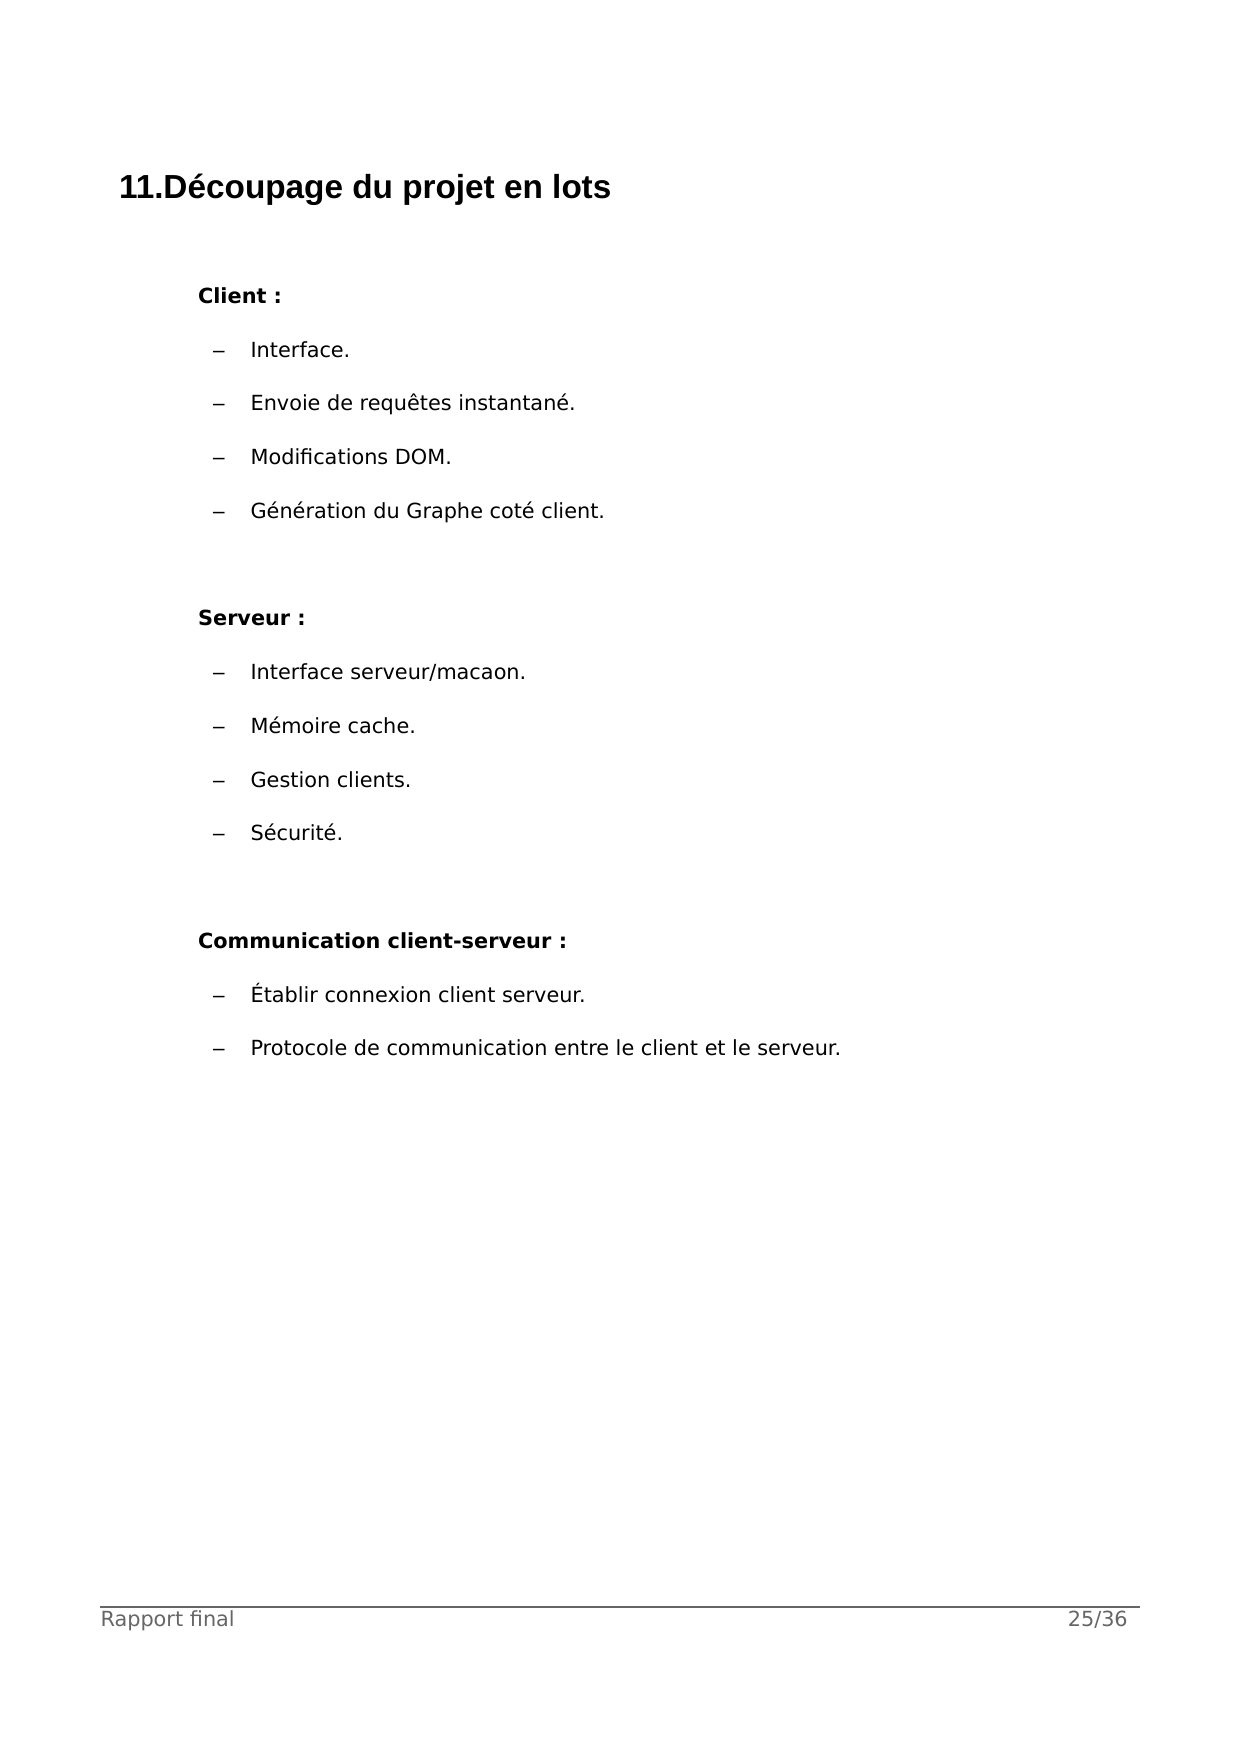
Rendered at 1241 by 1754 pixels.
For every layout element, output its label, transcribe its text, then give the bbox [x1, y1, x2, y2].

list Interface serveur/macaon. [213, 660, 1140, 684]
list Protocole de communication entre le client et le serveur. [213, 1036, 1140, 1061]
list Génération du Graphe coté client. [213, 499, 1140, 523]
subtitle 11.Découpage du projet en lots [100, 167, 1140, 206]
list Gestion clients. [213, 768, 1140, 792]
text Communication client-serveur : [124, 929, 1116, 953]
list Modifications DOM. [213, 445, 1140, 469]
list Établir connexion client serveur. [213, 983, 1140, 1007]
list Mémoire cache. [213, 714, 1140, 738]
list Envoie de requêtes instantané. [213, 391, 1140, 416]
text Client : [124, 284, 1116, 308]
list Sécurité. [213, 821, 1140, 846]
list Interface. [213, 338, 1140, 362]
text Serveur : [124, 606, 1116, 631]
